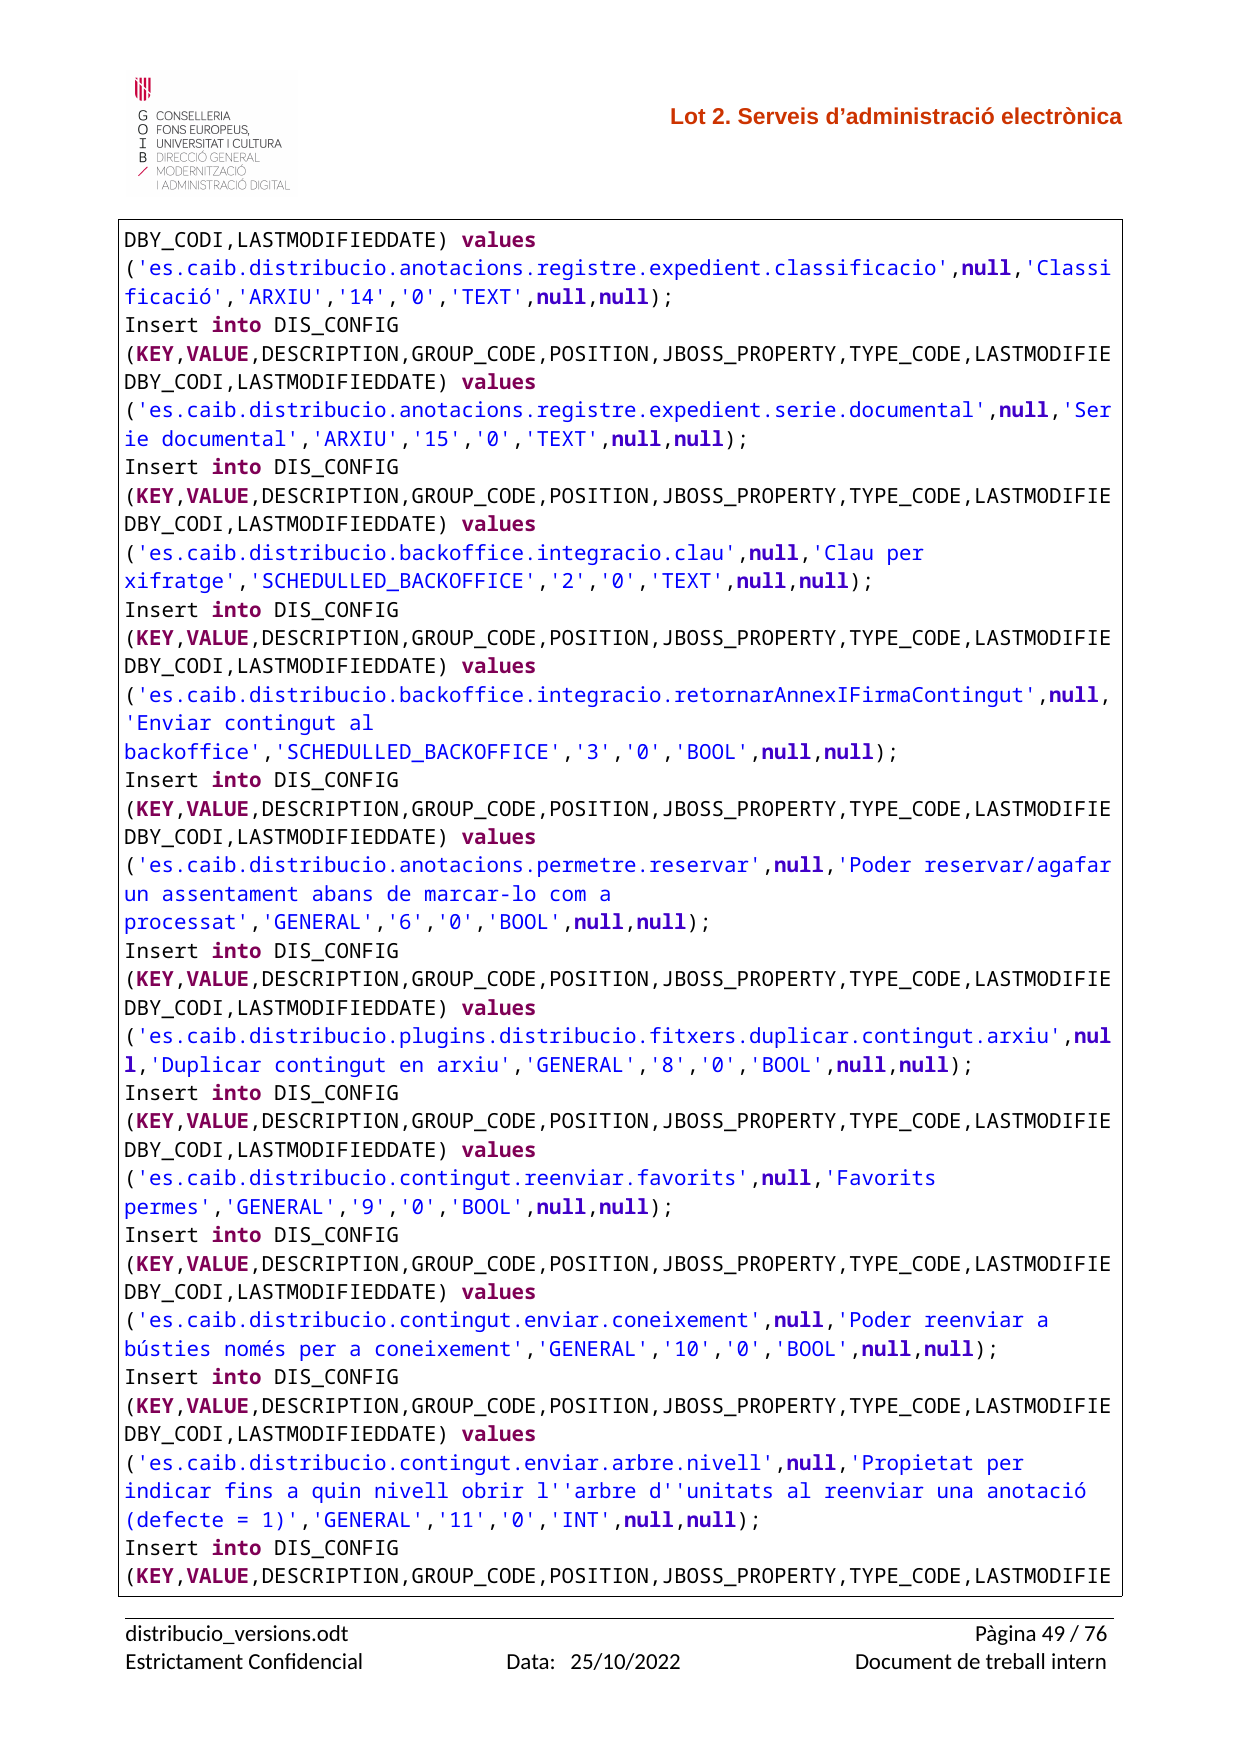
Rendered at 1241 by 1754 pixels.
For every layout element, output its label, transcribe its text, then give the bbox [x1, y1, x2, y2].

table_header DBY_CODI,LASTMODIFIEDDATE) values ('es.caib.distribucio.anotacions.registre.expedient.classificacio',null,'Classificació','ARXIU','14','0','TEXT',null,null); Insert into DIS_CONFIG (KEY,VALUE,DESCRIPTION,GROUP_CODE,POSITION,JBOSS_PROPERTY,TYPE_CODE,LASTMODIFIEDBY_CODI,LASTMODIFIEDDATE) values ('es.caib.distribucio.anotacions.registre.expedient.serie.documental',null,'Serie documental','ARXIU','15','0','TEXT',null,null); Insert into DIS_CONFIG (KEY,VALUE,DESCRIPTION,GROUP_CODE,POSITION,JBOSS_PROPERTY,TYPE_CODE,LASTMODIFIEDBY_CODI,LASTMODIFIEDDATE) values ('es.caib.distribucio.backoffice.integracio.clau',null,'Clau per xifratge','SCHEDULLED_BACKOFFICE','2','0','TEXT',null,null); Insert into DIS_CONFIG (KEY,VALUE,DESCRIPTION,GROUP_CODE,POSITION,JBOSS_PROPERTY,TYPE_CODE,LASTMODIFIEDBY_CODI,LASTMODIFIEDDATE) values ('es.caib.distribucio.backoffice.integracio.retornarAnnexIFirmaContingut',null,'Enviar contingut al backoffice','SCHEDULLED_BACKOFFICE','3','0','BOOL',null,null); Insert into DIS_CONFIG (KEY,VALUE,DESCRIPTION,GROUP_CODE,POSITION,JBOSS_PROPERTY,TYPE_CODE,LASTMODIFIEDBY_CODI,LASTMODIFIEDDATE) values ('es.caib.distribucio.anotacions.permetre.reservar',null,'Poder reservar/agafar un assentament abans de marcar-lo com a processat','GENERAL','6','0','BOOL',null,null); Insert into DIS_CONFIG (KEY,VALUE,DESCRIPTION,GROUP_CODE,POSITION,JBOSS_PROPERTY,TYPE_CODE,LASTMODIFIEDBY_CODI,LASTMODIFIEDDATE) values ('es.caib.distribucio.plugins.distribucio.fitxers.duplicar.contingut.arxiu',null,'Duplicar contingut en arxiu','GENERAL','8','0','BOOL',null,null); Insert into DIS_CONFIG (KEY,VALUE,DESCRIPTION,GROUP_CODE,POSITION,JBOSS_PROPERTY,TYPE_CODE,LASTMODIFIEDBY_CODI,LASTMODIFIEDDATE) values ('es.caib.distribucio.contingut.reenviar.favorits',null,'Favorits permes','GENERAL','9','0','BOOL',null,null); Insert into DIS_CONFIG (KEY,VALUE,DESCRIPTION,GROUP_CODE,POSITION,JBOSS_PROPERTY,TYPE_CODE,LASTMODIFIEDBY_CODI,LASTMODIFIEDDATE) values ('es.caib.distribucio.contingut.enviar.coneixement',null,'Poder reenviar a bústies només per a coneixement','GENERAL','10','0','BOOL',null,null); Insert into DIS_CONFIG (KEY,VALUE,DESCRIPTION,GROUP_CODE,POSITION,JBOSS_PROPERTY,TYPE_CODE,LASTMODIFIEDBY_CODI,LASTMODIFIEDDATE) values ('es.caib.distribucio.contingut.enviar.arbre.nivell',null,'Propietat per indicar fins a quin nivell obrir l''arbre d''unitats al reenviar una anotació (defecte = 1)','GENERAL','11','0','INT',null,null); Insert into DIS_CONFIG (KEY,VALUE,DESCRIPTION,GROUP_CODE,POSITION,JBOSS_PROPERTY,TYPE_CODE,LASTMODIFIE [119, 220, 1122, 1596]
picture [126, 70, 299, 197]
